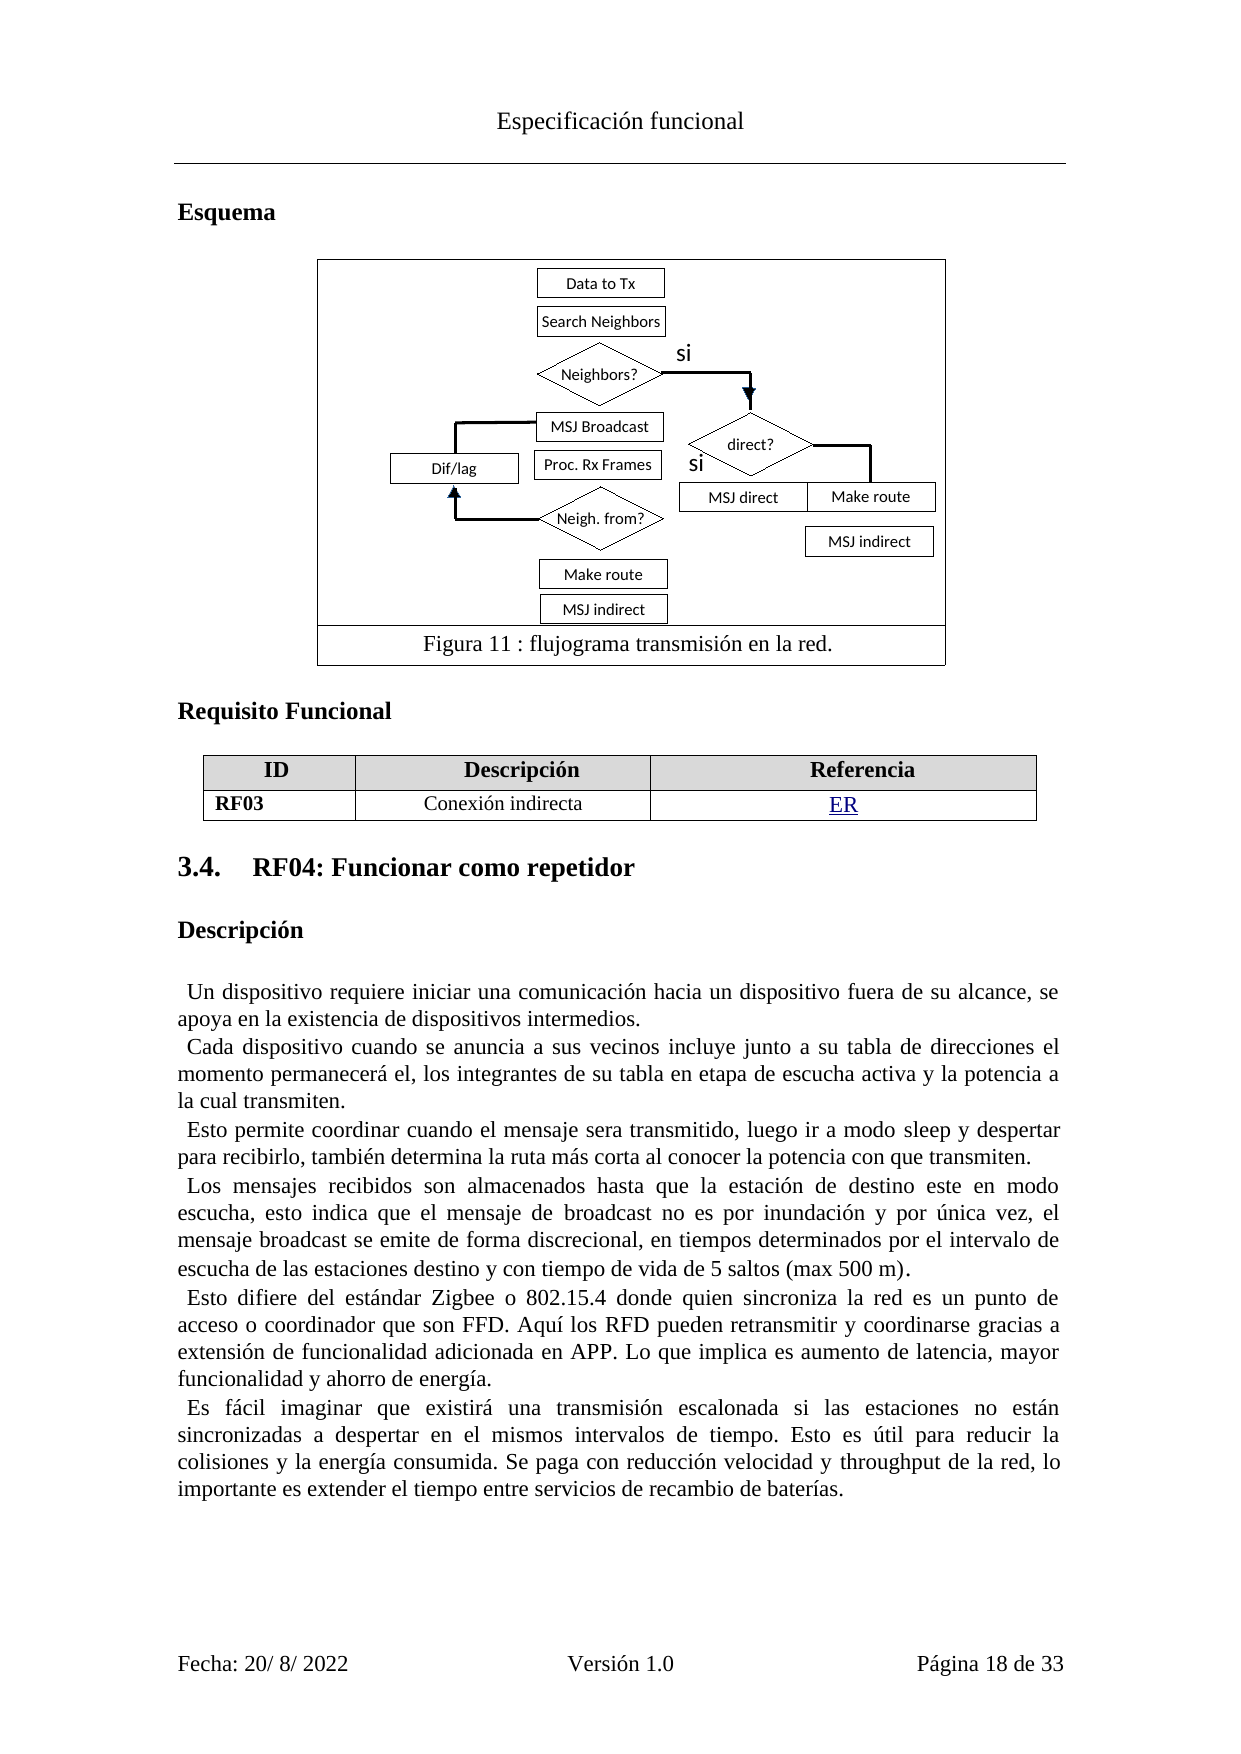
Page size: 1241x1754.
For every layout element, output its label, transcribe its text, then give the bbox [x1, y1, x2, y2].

table_header ID [204, 756, 355, 790]
table_header Referencia [651, 756, 1036, 790]
subtitle RF04: Funcionar como repetidor [177, 849, 1061, 883]
table_cell RF03 [204, 791, 355, 819]
table_header [318, 260, 945, 624]
table_header [541, 595, 667, 623]
text Descripción [177, 916, 1070, 944]
text Requisito Funcional [177, 696, 1070, 724]
text Esquema [177, 197, 1070, 226]
table_cell ER [651, 791, 1036, 819]
text Es fácil imaginar que existirá una transmisión escalonada si las estaciones no están sincronizadas a despertar en el mismos intervalos de tiempo. Esto es útil para reducir la colisiones y la energía consumida. Se paga con reducción velocidad y throughput de la red, lo importante es extender el tiempo entre servicios de recambio de baterías. [177, 1394, 1061, 1501]
table_header Descripción [356, 756, 650, 790]
text Esto permite coordinar cuando el mensaje sera transmitido, luego ir a modo sleep y despertar para recibirlo, también determina la ruta más corta al conocer la potencia con que transmiten. [177, 1116, 1061, 1169]
text Un dispositivo requiere iniciar una comunicación hacia un dispositivo fuera de su alcance, se apoya en la existencia de dispositivos intermedios. [177, 978, 1061, 1031]
text Cada dispositivo cuando se anuncia a sus vecinos incluye junto a su tabla de direcciones el momento permanecerá el, los integrantes de su tabla en etapa de escucha activa y la potencia a la cual transmiten. [177, 1033, 1061, 1114]
table_cell Figura 11 : flujograma transmisión en la red. [318, 626, 945, 665]
table_cell Conexión indirecta [356, 791, 650, 819]
text Los mensajes recibidos son almacenados hasta que la estación de destino este en modo escucha, esto indica que el mensaje de broadcast no es por inundación y por única vez, el mensaje broadcast se emite de forma discrecional, en tiempos determinados por el intervalo de escucha de las estaciones destino y con tiempo de vida de 5 saltos (max 500 m). [177, 1172, 1061, 1282]
text Esto difiere del estándar Zigbee o 802.15.4 donde quien sincroniza la red es un punto de acceso o coordinador que son FFD. Aquí los RFD pueden retransmitir y coordinarse gracias a extensión de funcionalidad adicionada en APP. Lo que implica es aumento de latencia, mayor funcionalidad y ahorro de energía. [177, 1284, 1061, 1392]
